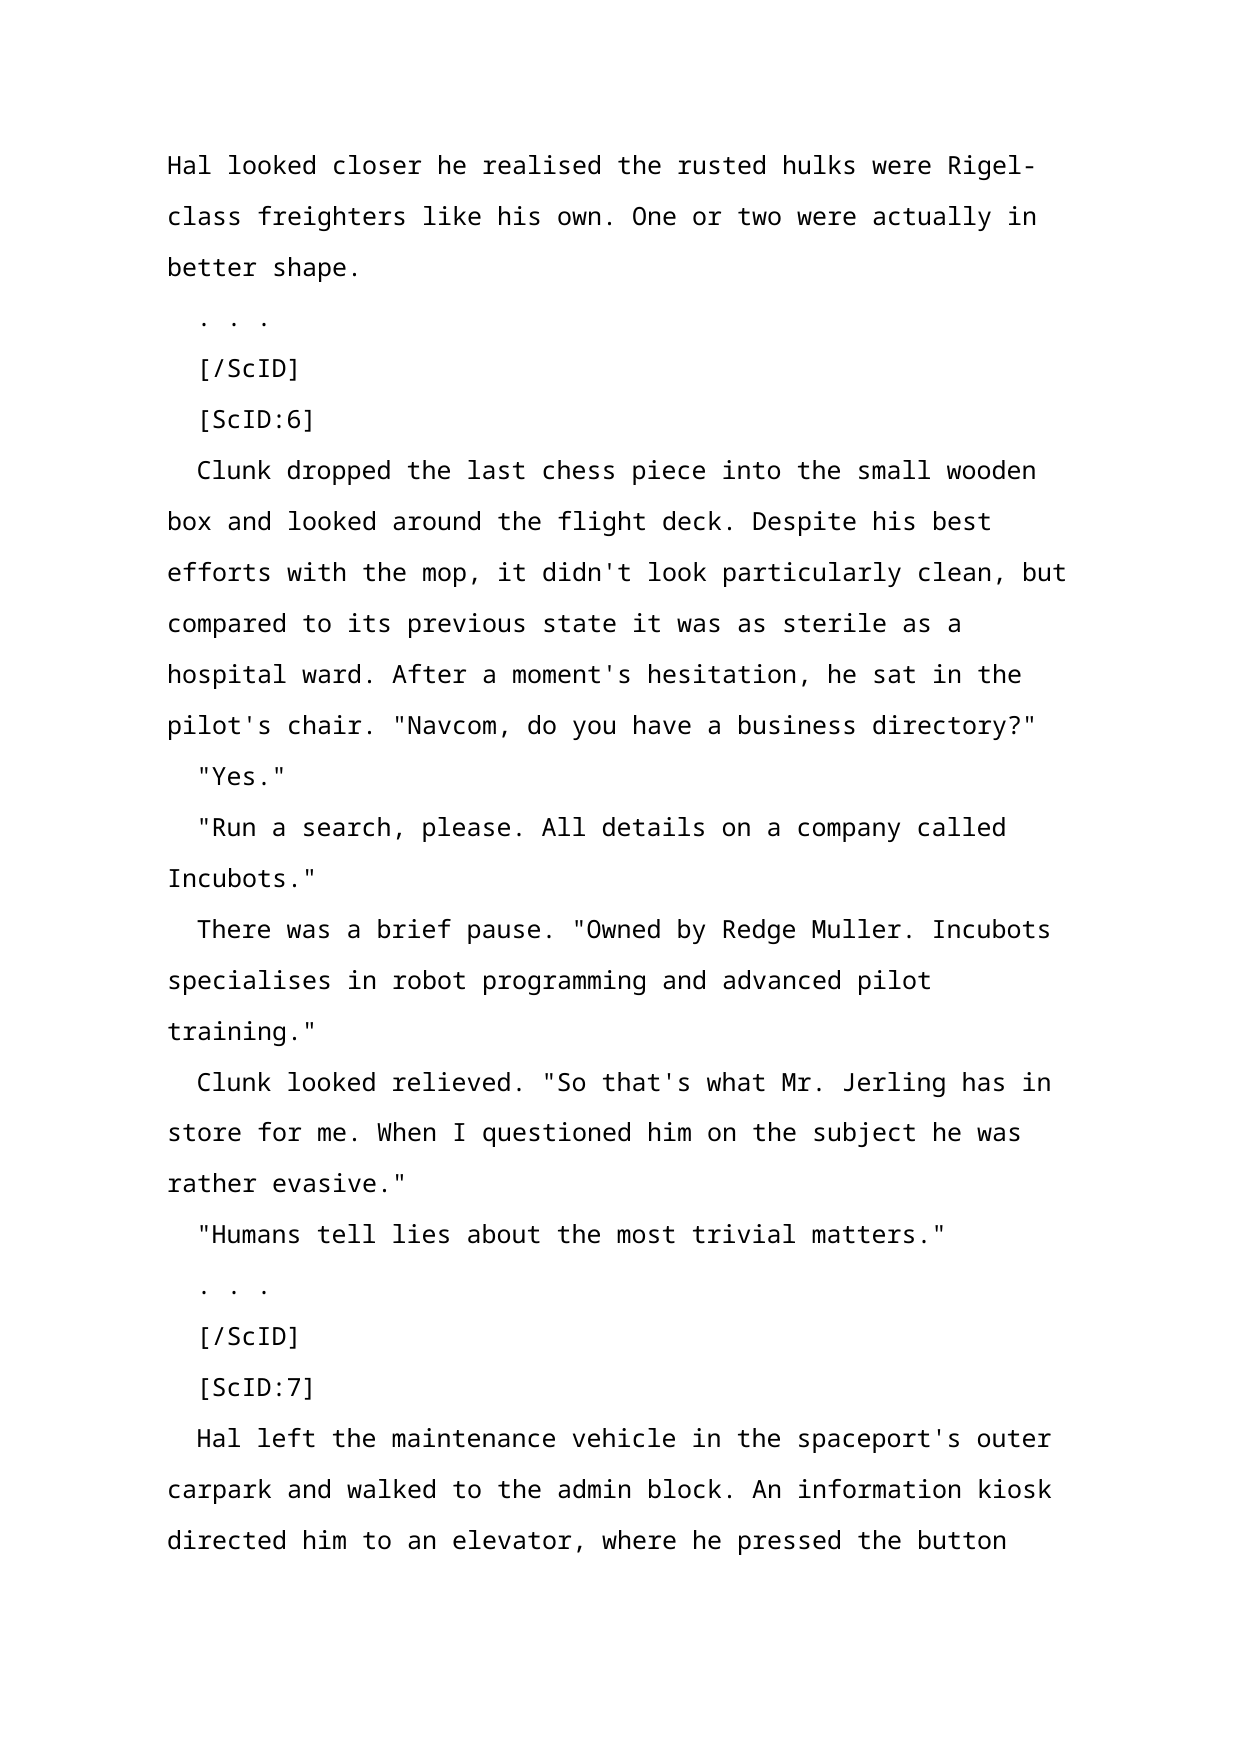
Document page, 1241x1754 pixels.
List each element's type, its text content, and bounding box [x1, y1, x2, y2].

text "Humans tell lies about the most trivial matters." [167, 1217, 1073, 1251]
text Hal looked closer he realised the rusted hulks were Rigel-class freighters like his own. One or two were actually in better shape. [167, 148, 1073, 283]
text . . . [167, 1268, 1073, 1302]
text Clunk dropped the last chess piece into the small wooden box and looked around the flight deck. Despite his best efforts with the mop, it didn't look particularly clean, but compared to its previous state it was as sterile as a hospital ward. After a moment's hesitation, he sat in the pilot's chair. "Navcom, do you have a business directory?" [167, 453, 1073, 742]
text [ScID:7] [167, 1370, 1073, 1404]
text . . . [167, 300, 1073, 334]
text [/ScID] [167, 351, 1073, 385]
text [ScID:6] [167, 402, 1073, 436]
text [/ScID] [167, 1319, 1073, 1353]
text "Run a search, please. All details on a company called Incubots." [167, 810, 1073, 895]
text "Yes." [167, 759, 1073, 793]
text Hal left the maintenance vehicle in the spaceport's outer carpark and walked to the admin block. An information kiosk directed him to an elevator, where he pressed the button [167, 1421, 1073, 1557]
text There was a brief pause. "Owned by Redge Muller. Incubots specialises in robot programming and advanced pilot training." [167, 912, 1073, 1047]
text Clunk looked relieved. "So that's what Mr. Jerling has in store for me. When I questioned him on the subject he was rather evasive." [167, 1064, 1073, 1200]
